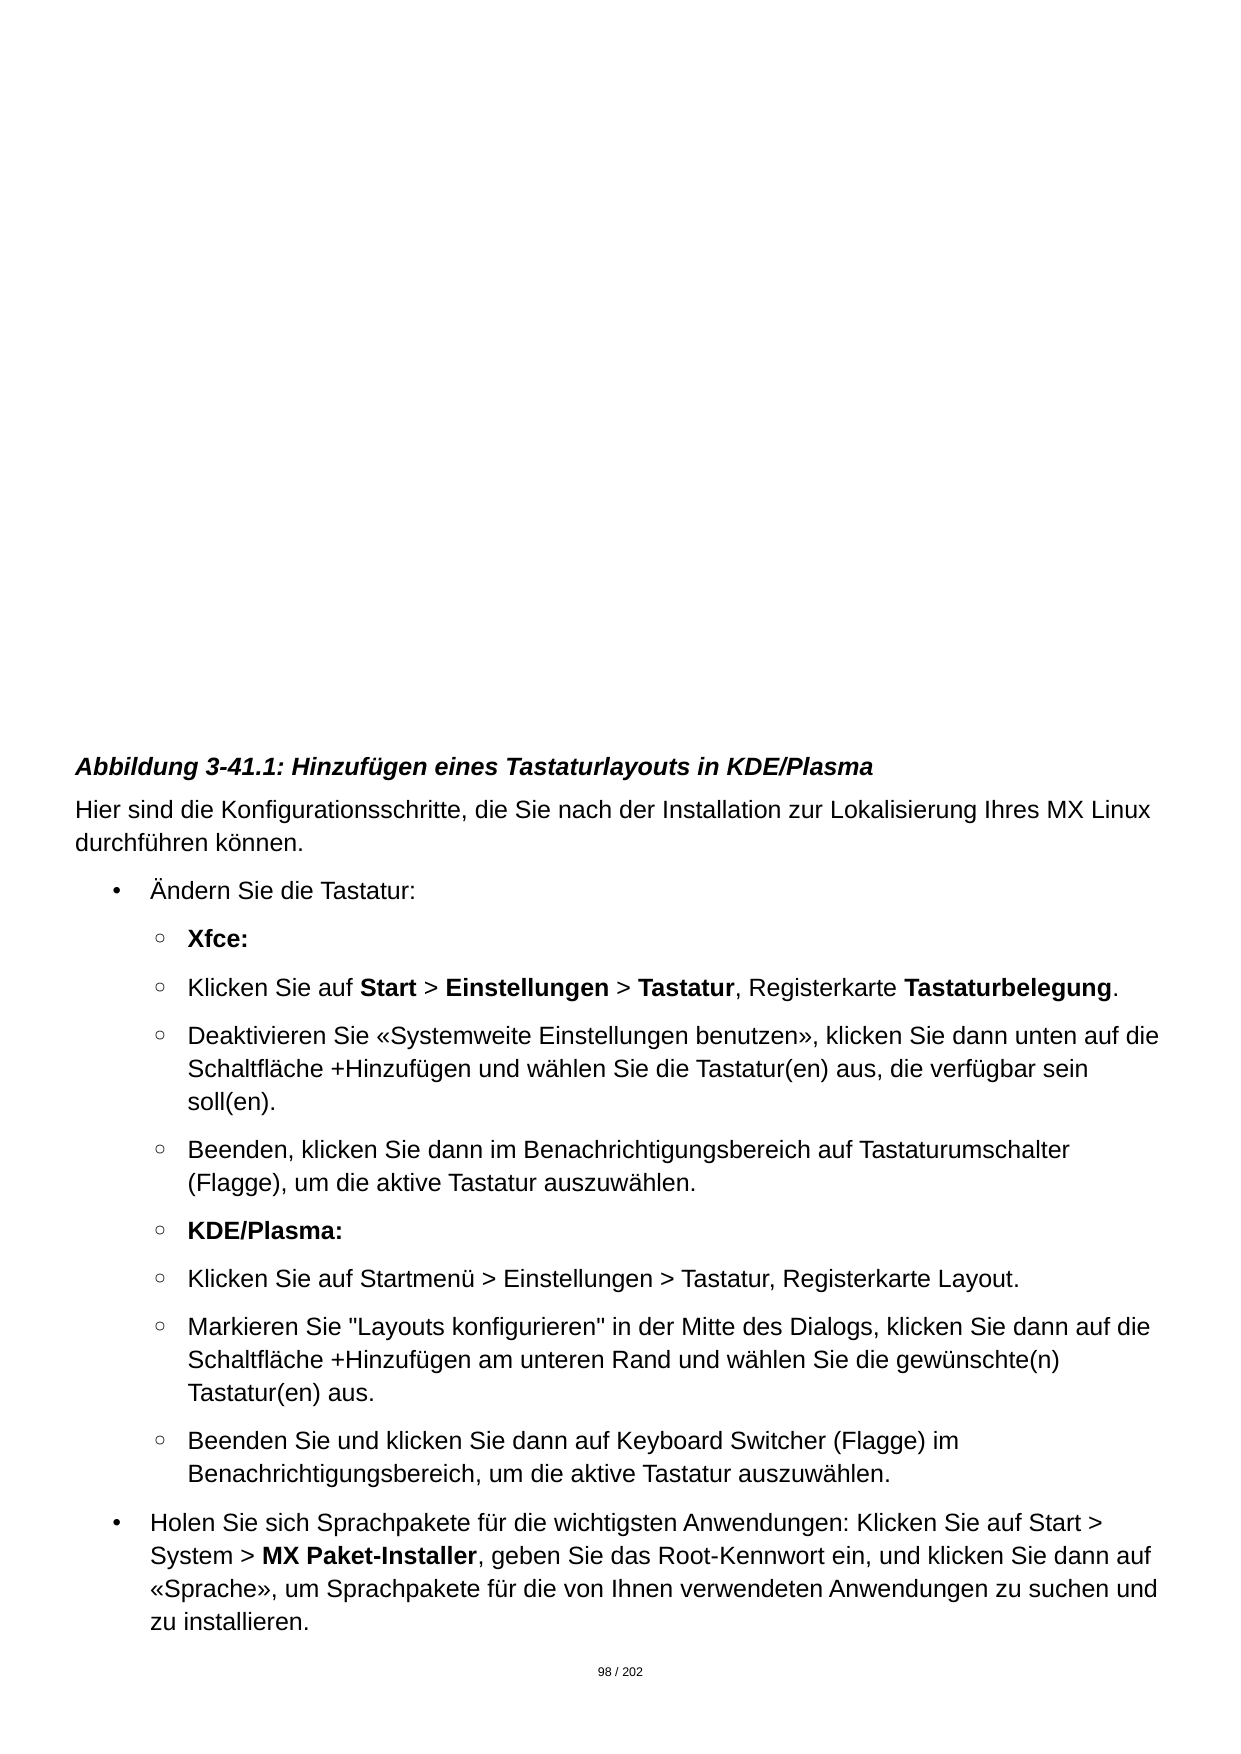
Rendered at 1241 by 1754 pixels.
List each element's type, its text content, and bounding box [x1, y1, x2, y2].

list Ändern Sie die Tastatur: [112, 876, 1166, 905]
list Beenden, klicken Sie dann im Benachrichtigungsbereich auf Tastaturumschalter (Flagge), um die aktive Tastatur auszuwählen. [150, 1135, 1166, 1197]
text Abbildung 3-41.1: Hinzufügen eines Tastaturlayouts in KDE/Plasma [75, 75, 1166, 780]
list Markieren Sie "Layouts konfigurieren" in der Mitte des Dialogs, klicken Sie dann auf die Schaltfläche +Hinzufügen am unteren Rand und wählen Sie die gewünschte(n) Tastatur(en) aus. [150, 1312, 1166, 1407]
list KDE/Plasma: [150, 1216, 1166, 1245]
list Klicken Sie auf Startmenü > Einstellungen > Tastatur, Registerkarte Layout. [150, 1264, 1166, 1293]
list Xfce: [150, 924, 1166, 953]
text Hier sind die Konfigurationsschritte, die Sie nach der Installation zur Lokalisierung Ihres MX Linux durchführen können. [75, 795, 1166, 857]
list Klicken Sie auf Start > Einstellungen > Tastatur, Registerkarte Tastaturbelegung. [150, 972, 1166, 1001]
list Holen Sie sich Sprachpakete für die wichtigsten Anwendungen: Klicken Sie auf Start > System > MX Paket-Installer, geben Sie das Root-Kennwort ein, und klicken Sie dann auf «Sprache», um Sprachpakete für die von Ihnen verwendeten Anwendungen zu suchen und zu installieren. [112, 1507, 1166, 1635]
list Beenden Sie und klicken Sie dann auf Keyboard Switcher (Flagge) im Benachrichtigungsbereich, um die aktive Tastatur auszuwählen. [150, 1426, 1166, 1488]
list Deaktivieren Sie «Systemweite Einstellungen benutzen», klicken Sie dann unten auf die Schaltfläche +Hinzufügen und wählen Sie die Tastatur(en) aus, die verfügbar sein soll(en). [150, 1021, 1166, 1116]
